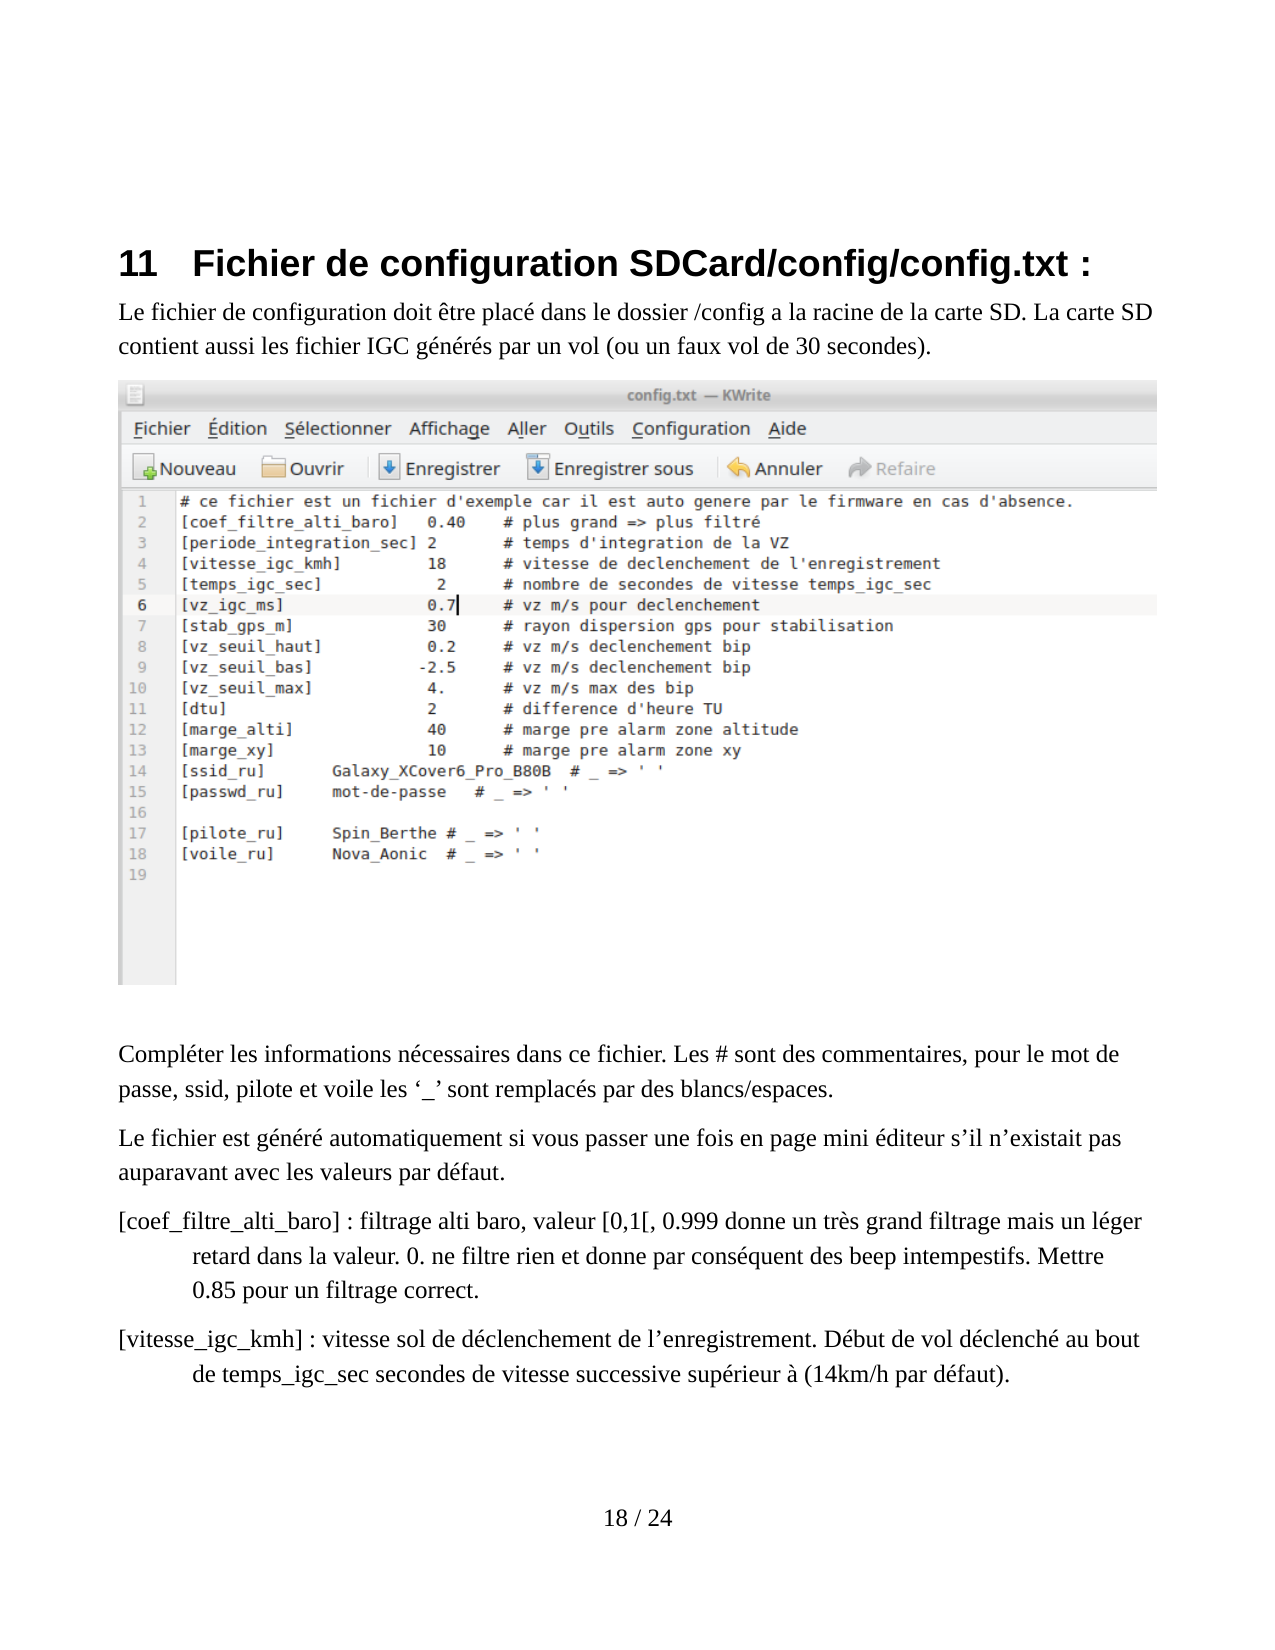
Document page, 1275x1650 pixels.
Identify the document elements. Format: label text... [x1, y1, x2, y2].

text [vitesse_igc_kmh] : vitesse sol de déclenchement de l’enregistrement. Début de vol déclenché au bout de temps_igc_sec secondes de vitesse successive supérieur à (14km/h par défaut). [118, 1324, 1157, 1387]
subtitle Fichier de configuration SDCard/config/config.txt : [118, 241, 1157, 284]
text Compléter les informations nécessaires dans ce fichier. Les # sont des commentaires, pour le mot de passe, ssid, pilote et voile les ‘_’ sont remplacés par des blancs/espaces. [118, 1039, 1157, 1102]
text Le fichier est généré automatiquement si vous passer une fois en page mini éditeur s’il n’existait pas auparavant avec les valeurs par défaut. [118, 1123, 1157, 1186]
text [coef_filtre_alti_baro] : filtrage alti baro, valeur [0,1[, 0.999 donne un très grand filtrage mais un léger retard dans la valeur. 0. ne filtre rien et donne par conséquent des beep intempestifs. Mettre 0.85 pour un filtrage correct. [118, 1206, 1157, 1304]
text Le fichier de configuration doit être placé dans le dossier /config a la racine de la carte SD. La carte SD contient aussi les fichier IGC générés par un vol (ou un faux vol de 30 secondes). [118, 297, 1157, 360]
picture [118, 380, 1157, 985]
